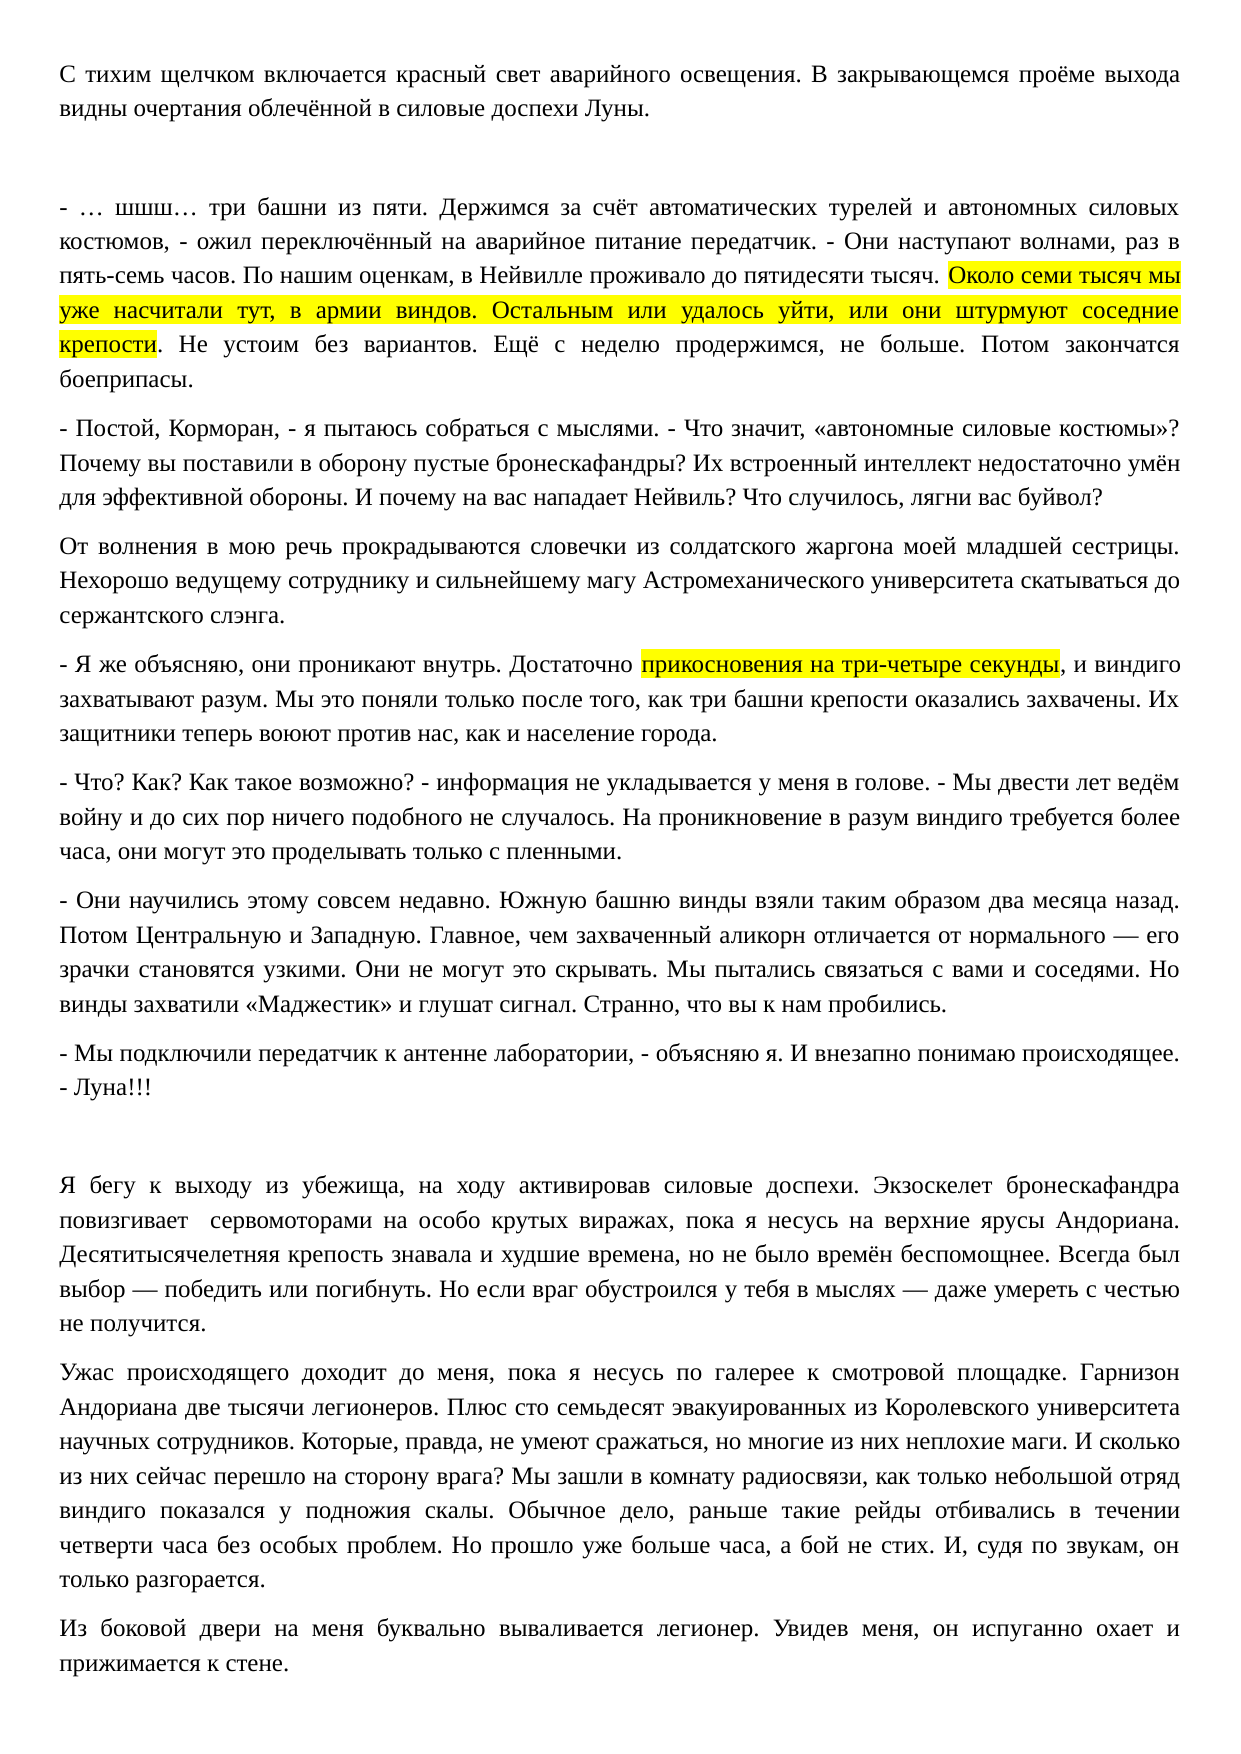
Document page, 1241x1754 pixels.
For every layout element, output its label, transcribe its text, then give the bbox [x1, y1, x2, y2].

text С тихим щелчком включается красный свет аварийного освещения. В закрывающемся проёме выхода видны очертания облечённой в силовые доспехи Луны. [59, 59, 1181, 122]
text - Я же объясняю, они проникают внутрь. Достаточно прикосновения на три-четыре секунды, и виндиго захватывают разум. Мы это поняли только после того, как три башни крепости оказались захвачены. Их защитники теперь воюют против нас, как и население города. [59, 649, 1181, 747]
text От волнения в мою речь прокрадываются словечки из солдатского жаргона моей младшей сестрицы. Нехорошо ведущему сотруднику и сильнейшему магу Астромеханического университета скатываться до сержантского слэнга. [59, 531, 1181, 629]
text Из боковой двери на меня буквально вываливается легионер. Увидев меня, он испуганно охает и прижимается к стене. [59, 1613, 1181, 1676]
text Ужас происходящего доходит до меня, пока я несусь по галерее к смотровой площадке. Гарнизон Андориана две тысячи легионеров. Плюс сто семьдесят эвакуированных из Королевского университета научных сотрудников. Которые, правда, не умеют сражаться, но многие из них неплохие маги. И сколько из них сейчас перешло на сторону врага? Мы зашли в комнату радиосвязи, как только небольшой отряд виндиго показался у подножия скалы. Обычное дело, раньше такие рейды отбивались в течении четверти часа без особых проблем. Но прошло уже больше часа, а бой не стих. И, судя по звукам, он только разгорается. [59, 1357, 1181, 1593]
text - Постой, Корморан, - я пытаюсь собраться с мыслями. - Что значит, «автономные силовые костюмы»? Почему вы поставили в оборону пустые бронескафандры? Их встроенный интеллект недостаточно умён для эффективной обороны. И почему на вас нападает Нейвиль? Что случилось, лягни вас буйвол? [59, 413, 1181, 511]
text - Они научились этому совсем недавно. Южную башню винды взяли таким образом два месяца назад. Потом Центральную и Западную. Главное, чем захваченный аликорн отличается от нормального — его зрачки становятся узкими. Они не могут это скрывать. Мы пытались связаться с вами и соседями. Но винды захватили «Маджестик» и глушат сигнал. Странно, что вы к нам пробились. [59, 885, 1181, 1017]
text - Что? Как? Как такое возможно? - информация не укладывается у меня в голове. - Мы двести лет ведём войну и до сих пор ничего подобного не случалось. На проникновение в разум виндиго требуется более часа, они могут это проделывать только с пленными. [59, 767, 1181, 865]
text - … шшш… три башни из пяти. Держимся за счёт автоматических турелей и автономных силовых костюмов, - ожил переключённый на аварийное питание передатчик. - Они наступают волнами, раз в пять-семь часов. По нашим оценкам, в Нейвилле проживало до пятидесяти тысяч. Около семи тысяч мы уже насчитали тут, в армии виндов. Остальным или удалось уйти, или они штурмуют соседние крепости. Не устоим без вариантов. Ещё с неделю продержимся, не больше. Потом закончатся боеприпасы. [59, 192, 1181, 393]
text - Мы подключили передатчик к антенне лаборатории, - объясняю я. И внезапно понимаю происходящее. - Луна!!! [59, 1038, 1181, 1101]
text Я бегу к выходу из убежища, на ходу активировав силовые доспехи. Экзоскелет бронескафандра повизгивает сервомоторами на особо крутых виражах, пока я несусь на верхние ярусы Андориана. Десятитысячелетняя крепость знавала и худшие времена, но не было времён беспомощнее. Всегда был выбор — победить или погибнуть. Но если враг обустроился у тебя в мыслях — даже умереть с честью не получится. [59, 1170, 1181, 1337]
